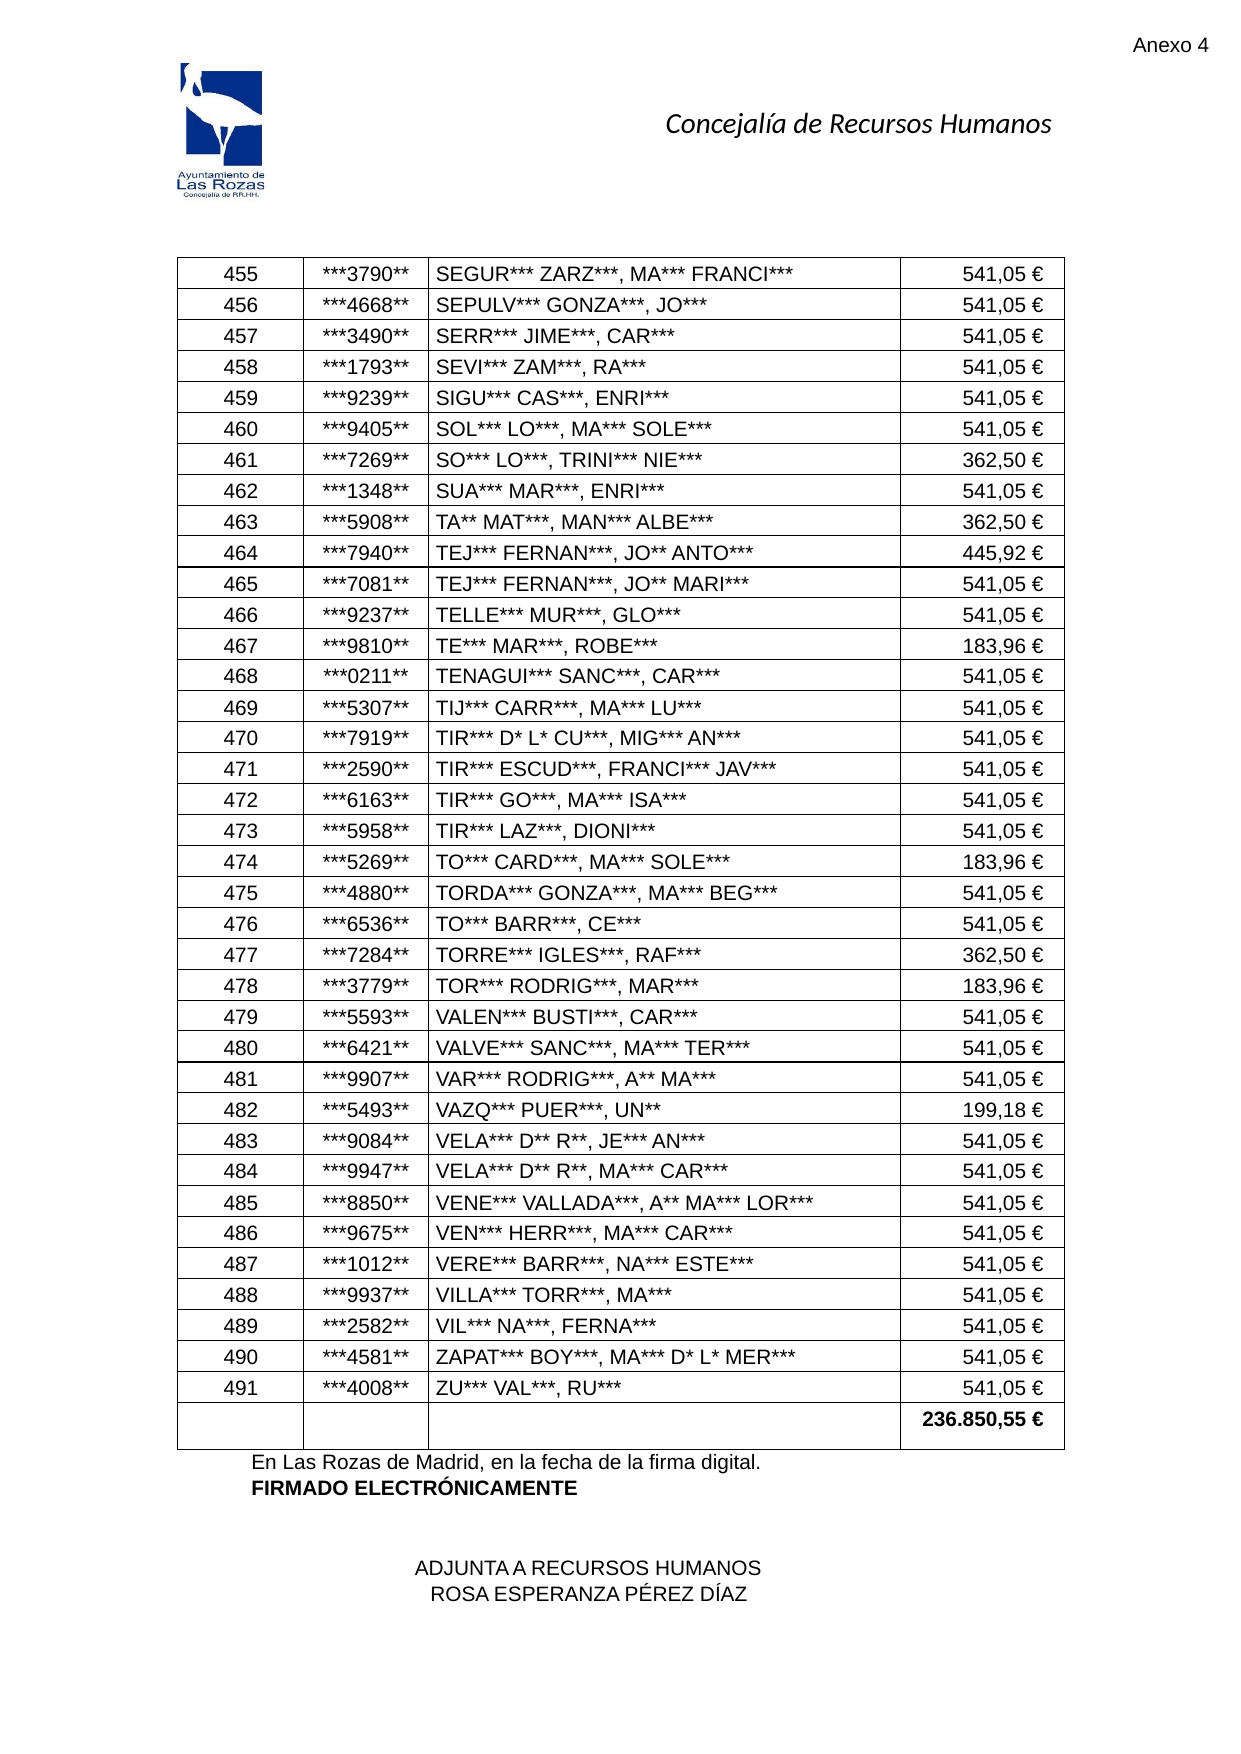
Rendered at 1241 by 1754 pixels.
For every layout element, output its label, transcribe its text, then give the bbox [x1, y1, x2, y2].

table_cell ***7919** [304, 722, 428, 752]
table_cell TE*** MAR***, ROBE*** [429, 629, 900, 659]
table_cell ***4581** [304, 1341, 428, 1371]
table_cell ***0211** [304, 660, 428, 690]
table_cell ***5493** [304, 1093, 428, 1123]
table_cell 541,05 € [901, 691, 1064, 721]
table_cell 541,05 € [901, 413, 1064, 443]
table_cell 541,05 € [901, 1155, 1064, 1185]
table_cell 541,05 € [901, 320, 1064, 350]
table_cell ***6163** [304, 784, 428, 814]
table_cell 474 [178, 846, 303, 876]
table_cell ***9084** [304, 1124, 428, 1154]
table_header ***3790** [304, 258, 428, 288]
table_cell ***5908** [304, 506, 428, 535]
table_cell 476 [178, 908, 303, 938]
table_cell 458 [178, 351, 303, 381]
table_cell SEVI*** ZAM***, RA*** [429, 351, 900, 381]
table_cell ***2582** [304, 1310, 428, 1340]
table_cell 462 [178, 475, 303, 504]
table_cell 470 [178, 722, 303, 752]
table_cell ***7269** [304, 444, 428, 473]
table_cell SO*** LO***, TRINI*** NIE*** [429, 444, 900, 473]
table_cell 482 [178, 1093, 303, 1123]
table_cell 362,50 € [901, 939, 1064, 968]
table_cell TELLE*** MUR***, GLO*** [429, 598, 900, 628]
table_cell 460 [178, 413, 303, 443]
table_cell 464 [178, 536, 303, 566]
table_cell VEN*** HERR***, MA*** CAR*** [429, 1217, 900, 1247]
table_cell TEJ*** FERNAN***, JO** MARI*** [429, 568, 900, 597]
table_cell 541,05 € [901, 1063, 1064, 1092]
table_cell 477 [178, 939, 303, 968]
table_cell 445,92 € [901, 536, 1064, 566]
table_cell ***9810** [304, 629, 428, 659]
table_cell SIGU*** CAS***, ENRI*** [429, 382, 900, 412]
table_cell 183,96 € [901, 846, 1064, 876]
table_cell ***3779** [304, 970, 428, 999]
table_cell ***1793** [304, 351, 428, 381]
table_cell 541,05 € [901, 1372, 1064, 1402]
table_cell ***5269** [304, 846, 428, 876]
table_cell ***9405** [304, 413, 428, 443]
table_cell 183,96 € [901, 629, 1064, 659]
table_cell TIJ*** CARR***, MA*** LU*** [429, 691, 900, 721]
table_cell 473 [178, 815, 303, 845]
table_cell ***4668** [304, 289, 428, 319]
table_cell 541,05 € [901, 753, 1064, 783]
table_cell 541,05 € [901, 877, 1064, 907]
table_cell 541,05 € [901, 660, 1064, 690]
table_cell 487 [178, 1248, 303, 1278]
table_cell 467 [178, 629, 303, 659]
table_cell 480 [178, 1031, 303, 1061]
table_cell 541,05 € [901, 568, 1064, 597]
table_cell 541,05 € [901, 1279, 1064, 1309]
table_cell ***8850** [304, 1186, 428, 1216]
table_cell 541,05 € [901, 382, 1064, 412]
table_cell [304, 1403, 428, 1449]
table_cell 236.850,55 € [901, 1403, 1064, 1449]
table_cell TIR*** ESCUD***, FRANCI*** JAV*** [429, 753, 900, 783]
table_cell VELA*** D** R**, JE*** AN*** [429, 1124, 900, 1154]
table_cell TIR*** LAZ***, DIONI*** [429, 815, 900, 845]
table_cell TORDA*** GONZA***, MA*** BEG*** [429, 877, 900, 907]
table_cell TORRE*** IGLES***, RAF*** [429, 939, 900, 968]
table_cell VALVE*** SANC***, MA*** TER*** [429, 1031, 900, 1061]
table_cell 466 [178, 598, 303, 628]
table_cell 475 [178, 877, 303, 907]
table_cell 459 [178, 382, 303, 412]
table_cell TIR*** GO***, MA*** ISA*** [429, 784, 900, 814]
table_cell ***4880** [304, 877, 428, 907]
table_cell ***9237** [304, 598, 428, 628]
text En Las Rozas de Madrid, en la fecha de la firma digital. FIRMADO ELECTRÓNICAMENTE [251, 1450, 858, 1500]
table_cell ***3490** [304, 320, 428, 350]
table_cell 541,05 € [901, 815, 1064, 845]
table_cell ZAPAT*** BOY***, MA*** D* L* MER*** [429, 1341, 900, 1371]
table_cell VAR*** RODRIG***, A** MA*** [429, 1063, 900, 1092]
table_cell ***4008** [304, 1372, 428, 1402]
table_cell 490 [178, 1341, 303, 1371]
table_cell ***7940** [304, 536, 428, 566]
table_cell 468 [178, 660, 303, 690]
table_cell ***6536** [304, 908, 428, 938]
table_cell 541,05 € [901, 289, 1064, 319]
table_cell 541,05 € [901, 1001, 1064, 1030]
table_cell 489 [178, 1310, 303, 1340]
table_cell VAZQ*** PUER***, UN** [429, 1093, 900, 1123]
table_cell 486 [178, 1217, 303, 1247]
table_cell 479 [178, 1001, 303, 1030]
table_cell VELA*** D** R**, MA*** CAR*** [429, 1155, 900, 1185]
table_cell ***5958** [304, 815, 428, 845]
table_cell 541,05 € [901, 1341, 1064, 1371]
table_header 541,05 € [901, 258, 1064, 288]
table_cell VALEN*** BUSTI***, CAR*** [429, 1001, 900, 1030]
table_cell 491 [178, 1372, 303, 1402]
table_cell 488 [178, 1279, 303, 1309]
text ADJUNTA A RECURSOS HUMANOS [251, 1556, 761, 1580]
table_cell TIR*** D* L* CU***, MIG*** AN*** [429, 722, 900, 752]
table_cell SERR*** JIME***, CAR*** [429, 320, 900, 350]
table_cell 541,05 € [901, 1031, 1064, 1061]
table_cell 541,05 € [901, 908, 1064, 938]
table_cell ZU*** VAL***, RU*** [429, 1372, 900, 1402]
table_cell SOL*** LO***, MA*** SOLE*** [429, 413, 900, 443]
table_cell 481 [178, 1063, 303, 1092]
table_cell 456 [178, 289, 303, 319]
table_cell 362,50 € [901, 444, 1064, 473]
table_cell 485 [178, 1186, 303, 1216]
table_cell 362,50 € [901, 506, 1064, 535]
table_cell VENE*** VALLADA***, A** MA*** LOR*** [429, 1186, 900, 1216]
table_cell 483 [178, 1124, 303, 1154]
table_cell 463 [178, 506, 303, 535]
table_cell [429, 1403, 900, 1449]
table_cell 541,05 € [901, 475, 1064, 504]
table_cell 541,05 € [901, 722, 1064, 752]
table_cell ***9675** [304, 1217, 428, 1247]
table_cell 541,05 € [901, 1186, 1064, 1216]
table_cell TENAGUI*** SANC***, CAR*** [429, 660, 900, 690]
table_cell 484 [178, 1155, 303, 1185]
table_cell ***5307** [304, 691, 428, 721]
table_cell 541,05 € [901, 1248, 1064, 1278]
table_cell ***9947** [304, 1155, 428, 1185]
table_cell 478 [178, 970, 303, 999]
table_cell 541,05 € [901, 1124, 1064, 1154]
table_cell ***7284** [304, 939, 428, 968]
table_cell TO*** CARD***, MA*** SOLE*** [429, 846, 900, 876]
table_cell TOR*** RODRIG***, MAR*** [429, 970, 900, 999]
table_cell SEPULV*** GONZA***, JO*** [429, 289, 900, 319]
table_cell ***9937** [304, 1279, 428, 1309]
table_cell ***5593** [304, 1001, 428, 1030]
table_cell ***9239** [304, 382, 428, 412]
table_cell TA** MAT***, MAN*** ALBE*** [429, 506, 900, 535]
table_header SEGUR*** ZARZ***, MA*** FRANCI*** [429, 258, 900, 288]
table_cell ***9907** [304, 1063, 428, 1092]
table_cell VILLA*** TORR***, MA*** [429, 1279, 900, 1309]
table_cell 472 [178, 784, 303, 814]
table_cell 541,05 € [901, 1310, 1064, 1340]
table_cell 457 [178, 320, 303, 350]
table_cell TEJ*** FERNAN***, JO** ANTO*** [429, 536, 900, 566]
table_cell ***1012** [304, 1248, 428, 1278]
table_cell 461 [178, 444, 303, 473]
table_cell 183,96 € [901, 970, 1064, 999]
table_cell VERE*** BARR***, NA*** ESTE*** [429, 1248, 900, 1278]
table_cell ***1348** [304, 475, 428, 504]
table_cell VIL*** NA***, FERNA*** [429, 1310, 900, 1340]
table_cell 469 [178, 691, 303, 721]
table_cell ***6421** [304, 1031, 428, 1061]
table_cell 541,05 € [901, 351, 1064, 381]
table_header 455 [178, 258, 303, 288]
table_cell ***7081** [304, 568, 428, 597]
text ROSA ESPERANZA PÉREZ DÍAZ [251, 1582, 747, 1606]
table_cell 541,05 € [901, 598, 1064, 628]
table_cell 465 [178, 568, 303, 597]
table_cell 541,05 € [901, 1217, 1064, 1247]
table_cell [178, 1403, 303, 1449]
table_cell SUA*** MAR***, ENRI*** [429, 475, 900, 504]
table_cell ***2590** [304, 753, 428, 783]
table_cell 199,18 € [901, 1093, 1064, 1123]
table_cell 541,05 € [901, 784, 1064, 814]
table_cell TO*** BARR***, CE*** [429, 908, 900, 938]
table_cell 471 [178, 753, 303, 783]
